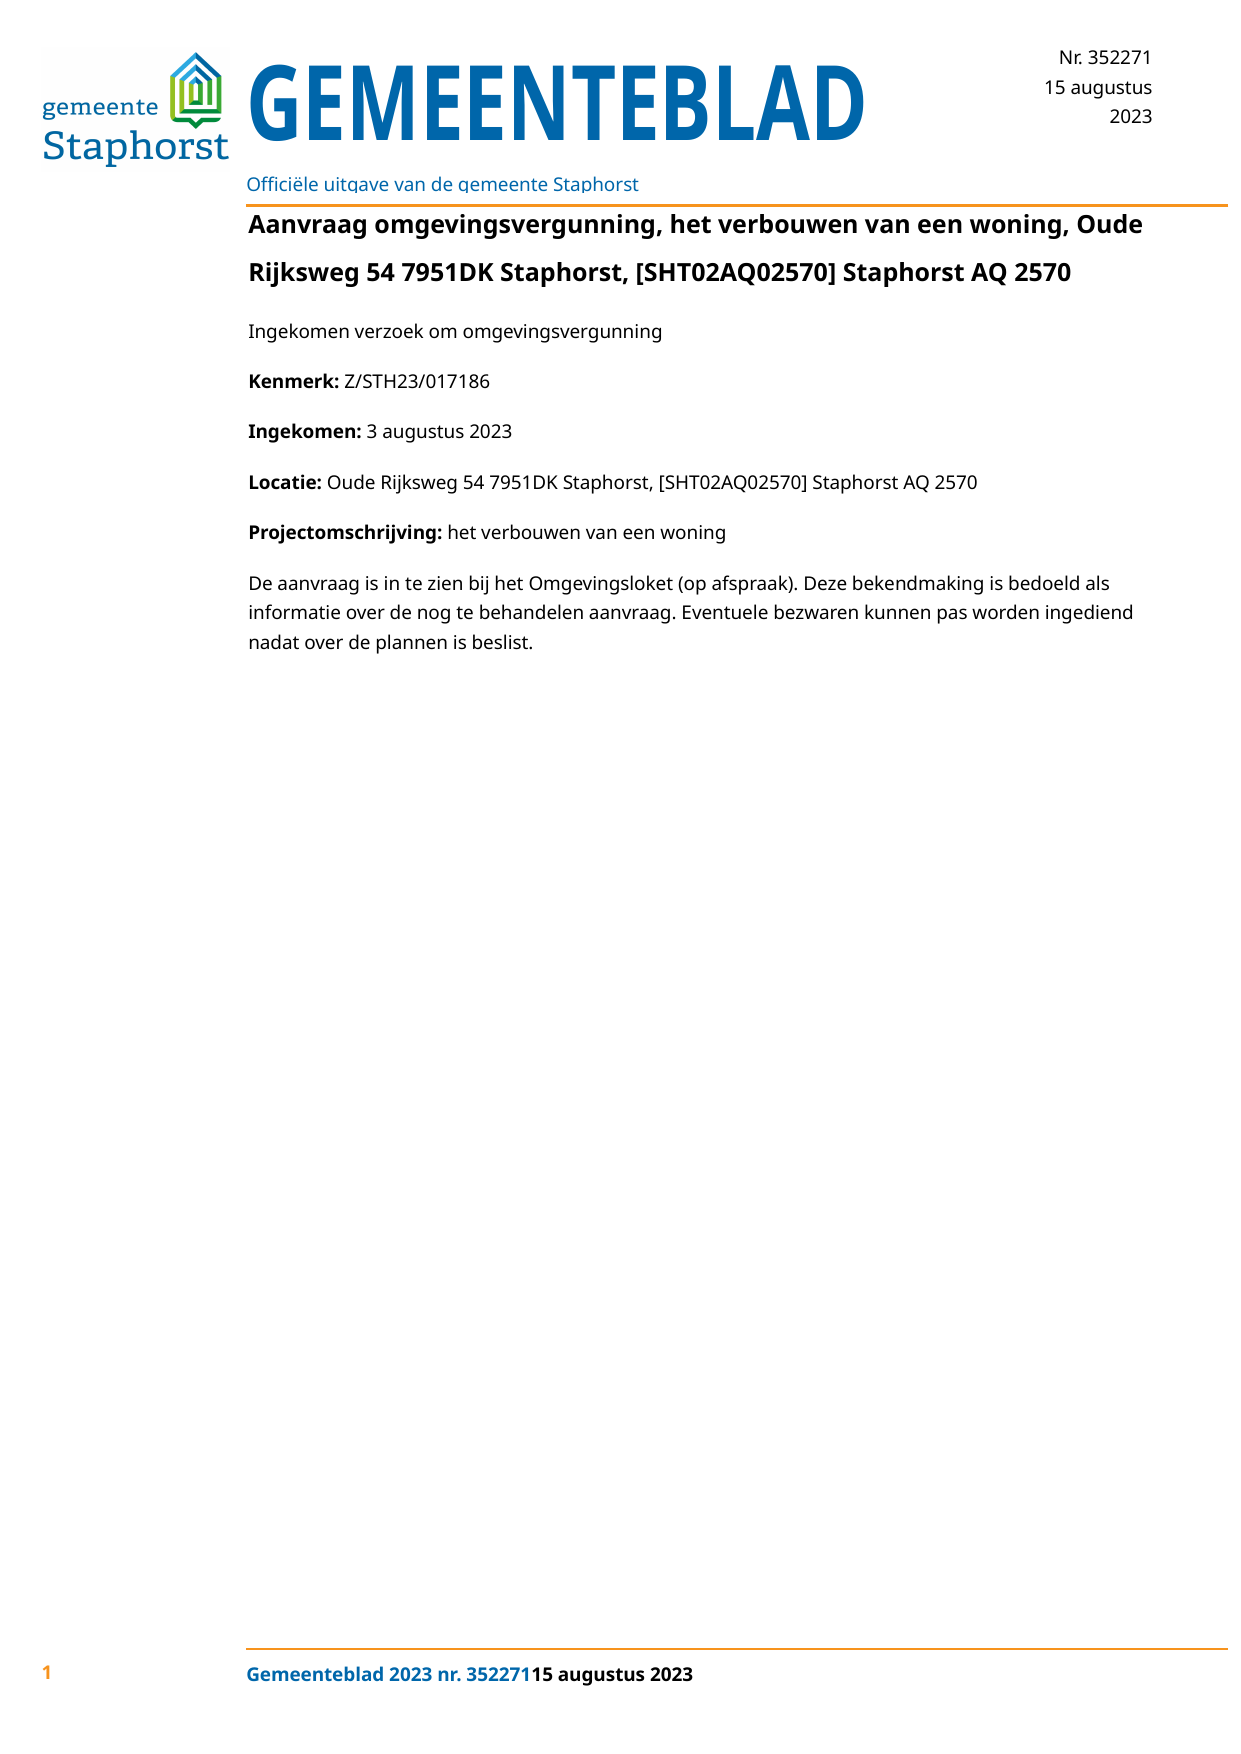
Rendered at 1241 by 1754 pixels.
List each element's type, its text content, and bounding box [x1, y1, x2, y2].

text Locatie: Oude Rijksweg 54 7951DK Staphorst, [SHT02AQ02570] Staphorst AQ 2570 [248, 469, 1152, 495]
text Aanvraag omgevingsvergunning, het verbouwen van een woning, Oude Rijksweg 54 7951DK Staphorst, [SHT02AQ02570] Staphorst AQ 2570 [248, 207, 1152, 288]
text Kenmerk: Z/STH23/017186 [248, 368, 1152, 394]
text De aanvraag is in te zien bij het Omgevingsloket (op afspraak). Deze bekendmaking is bedoeld als informatie over de nog te behandelen aanvraag. Eventuele bezwaren kunnen pas worden ingediend nadat over de plannen is beslist. [248, 570, 1152, 655]
picture [41, 47, 231, 172]
text Ingekomen verzoek om omgevingsvergunning [248, 318, 1152, 344]
text Ingekomen: 3 augustus 2023 [248, 419, 1152, 444]
text Projectomschrijving: het verbouwen van een woning [248, 519, 1152, 545]
